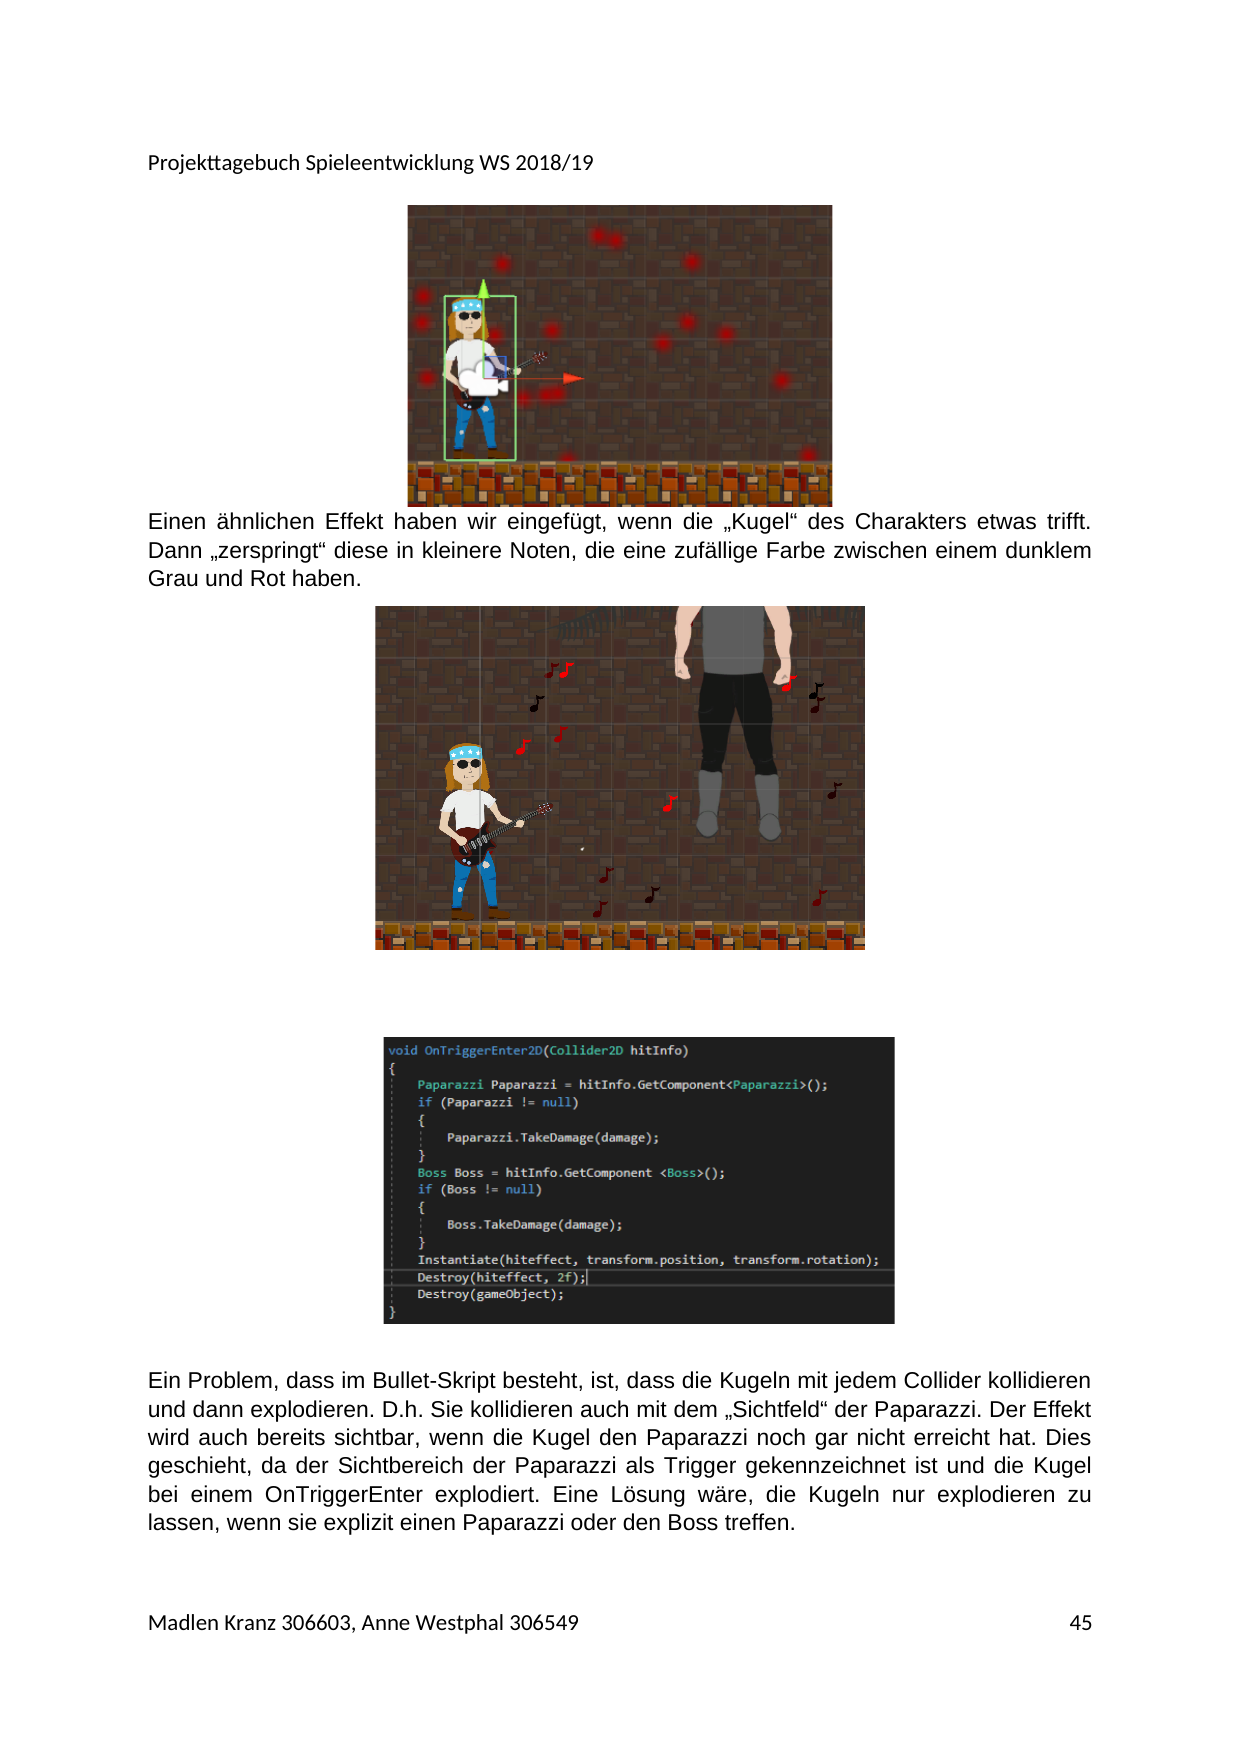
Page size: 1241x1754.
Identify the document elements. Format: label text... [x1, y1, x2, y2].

text Ein Problem, dass im Bullet-Skript besteht, ist, dass die Kugeln mit jedem Collider kollidieren und dann explodieren. D.h. Sie kollidieren auch mit dem „Sichtfeld“ der Paparazzi. Der Effekt wird auch bereits sichtbar, wenn die Kugel den Paparazzi noch gar nicht erreicht hat. Dies geschieht, da der Sichtbereich der Paparazzi als Trigger gekennzeichnet ist und die Kugel bei einem OnTriggerEnter explodiert. Eine Lösung wäre, die Kugeln nur explodieren zu lassen, wenn sie explizit einen Paparazzi oder den Boss treffen. [148, 1367, 1093, 1536]
picture [383, 1037, 895, 1324]
text Einen ähnlichen Effekt haben wir eingefügt, wenn die „Kugel“ des Charakters etwas trifft. Dann „zerspringt“ diese in kleinere Noten, die eine zufällige Farbe zwischen einem dunklem Grau und Rot haben. [148, 507, 1093, 591]
picture [407, 205, 833, 507]
picture [375, 606, 865, 950]
